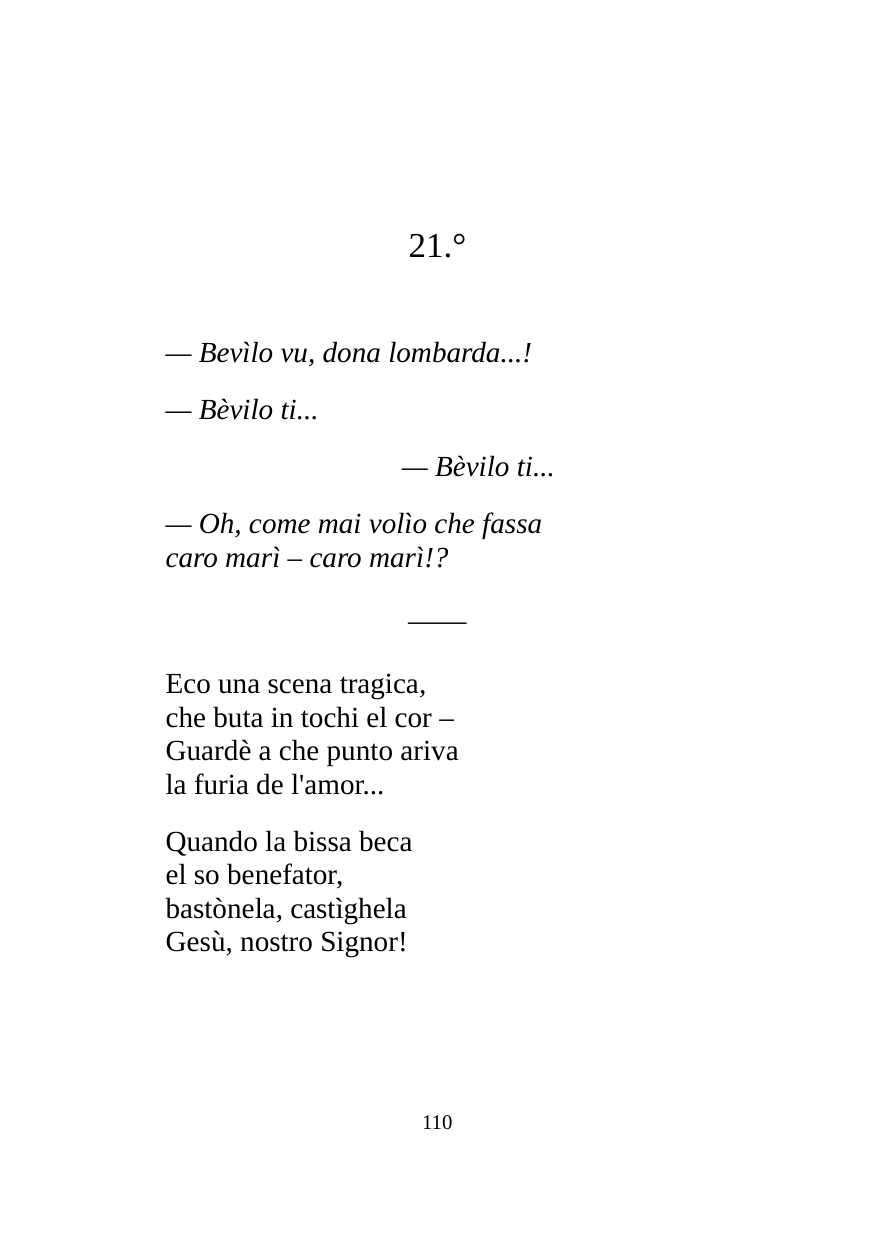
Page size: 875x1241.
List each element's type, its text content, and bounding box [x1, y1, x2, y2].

text — Bèvilo ti... [402, 449, 768, 483]
text — Bèvilo ti... [165, 392, 768, 426]
subtitle 21.° [106, 224, 768, 264]
text Eco una scena tragica, che buta in tochi el cor – Guardè a che punto ariva la furia de l'amor... [165, 666, 768, 800]
text —— [106, 603, 768, 637]
text — Bevìlo vu, dona lombarda...! [165, 335, 768, 369]
text Quando la bissa beca el so benefator, bastònela, castìghela Gesù, nostro Signor! [165, 824, 768, 958]
text — Oh, come mai volìo che fassa caro marì – caro marì!? [165, 507, 768, 574]
